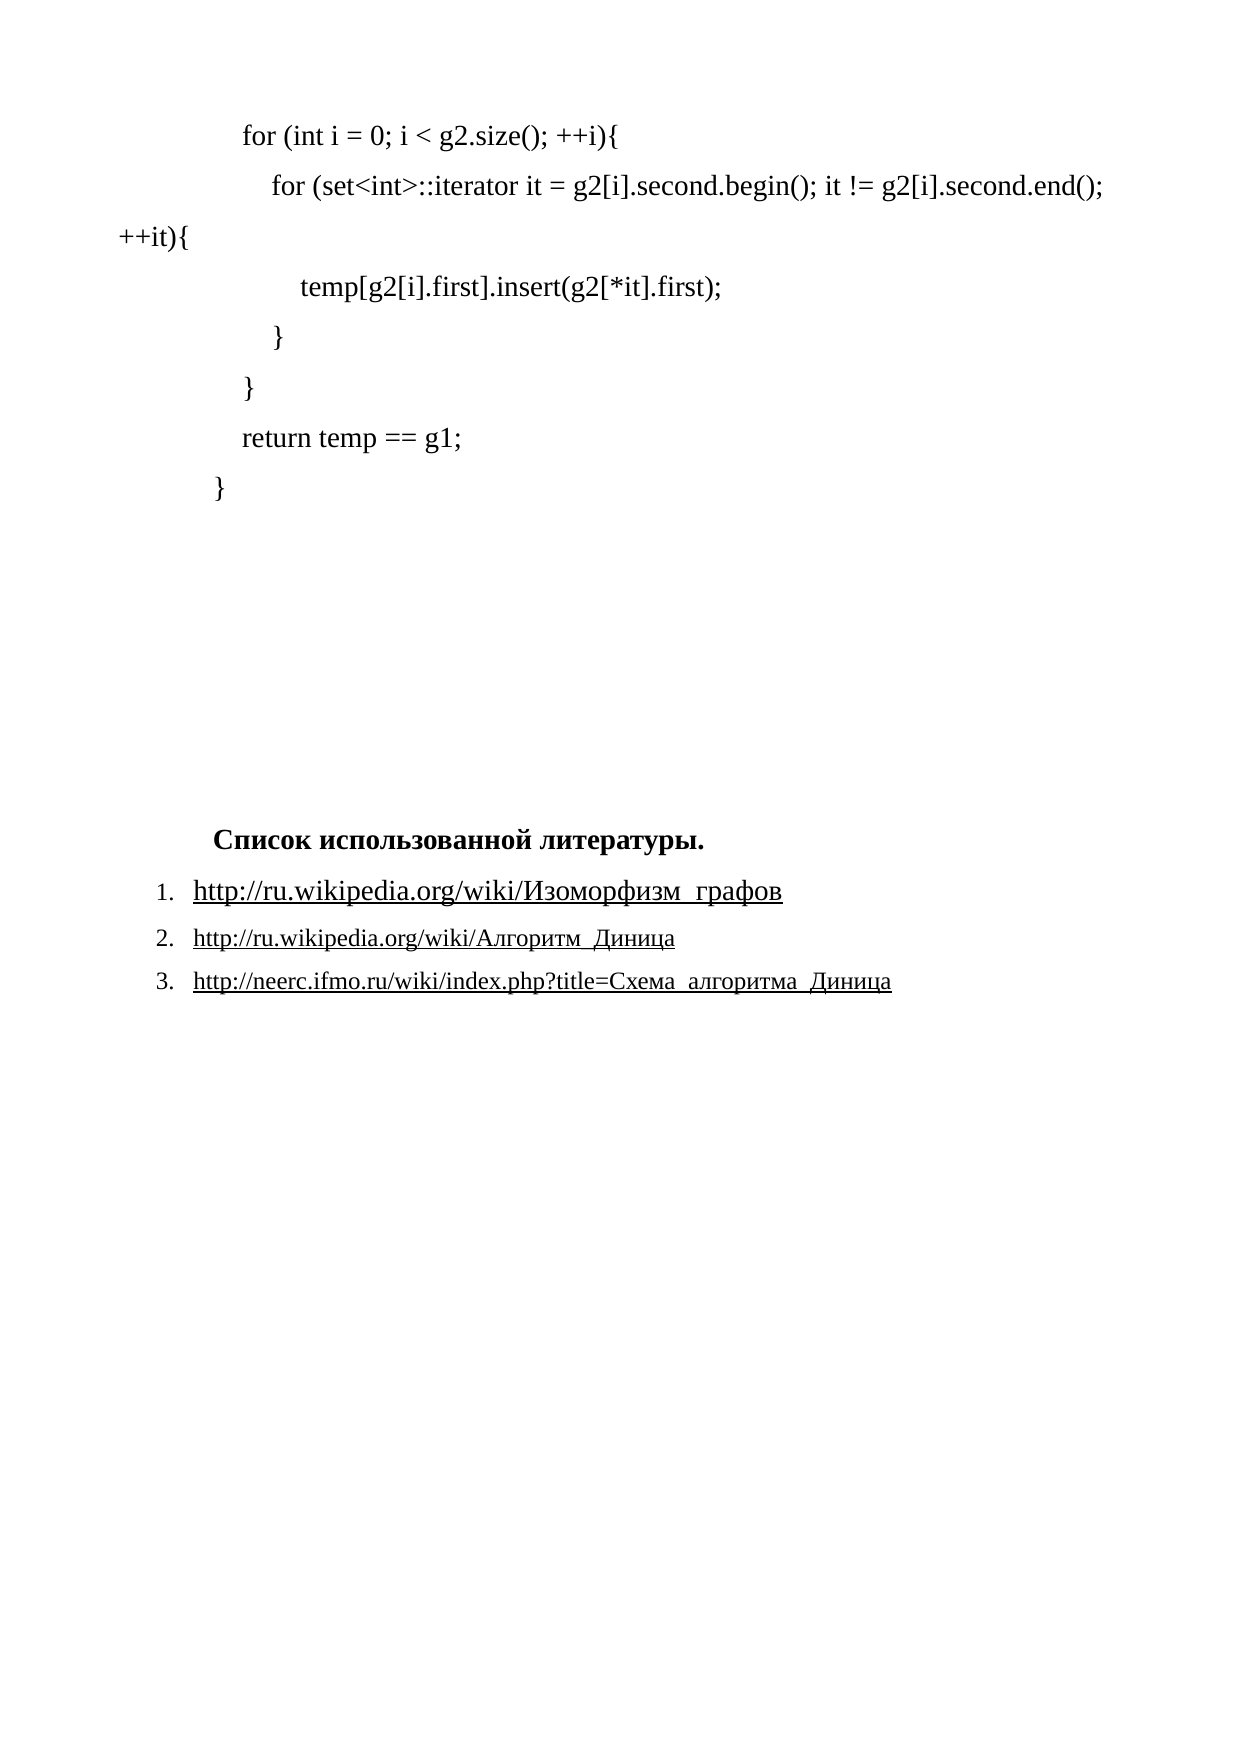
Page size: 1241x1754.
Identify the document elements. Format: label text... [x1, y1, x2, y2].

list http://ru.wikipedia.org/wiki/Алгоритм_Диница [156, 923, 1122, 952]
text } [118, 319, 1122, 353]
text temp[g2[i].first].insert(g2[*it].first); [118, 269, 1122, 303]
text } [118, 470, 1122, 504]
text Список использованной литературы. [118, 822, 1122, 856]
text for (set<int>::iterator it = g2[i].second.begin(); it != g2[i].second.end(); ++it){ [118, 168, 1122, 252]
text return temp == g1; [118, 420, 1122, 453]
text } [118, 370, 1122, 403]
list http://neerc.ifmo.ru/wiki/index.php?title=Схема_алгоритма_Диница [156, 966, 1122, 995]
text for (int i = 0; i < g2.size(); ++i){ [118, 118, 1122, 152]
list http://ru.wikipedia.org/wiki/Изоморфизм_графов [156, 873, 1122, 906]
